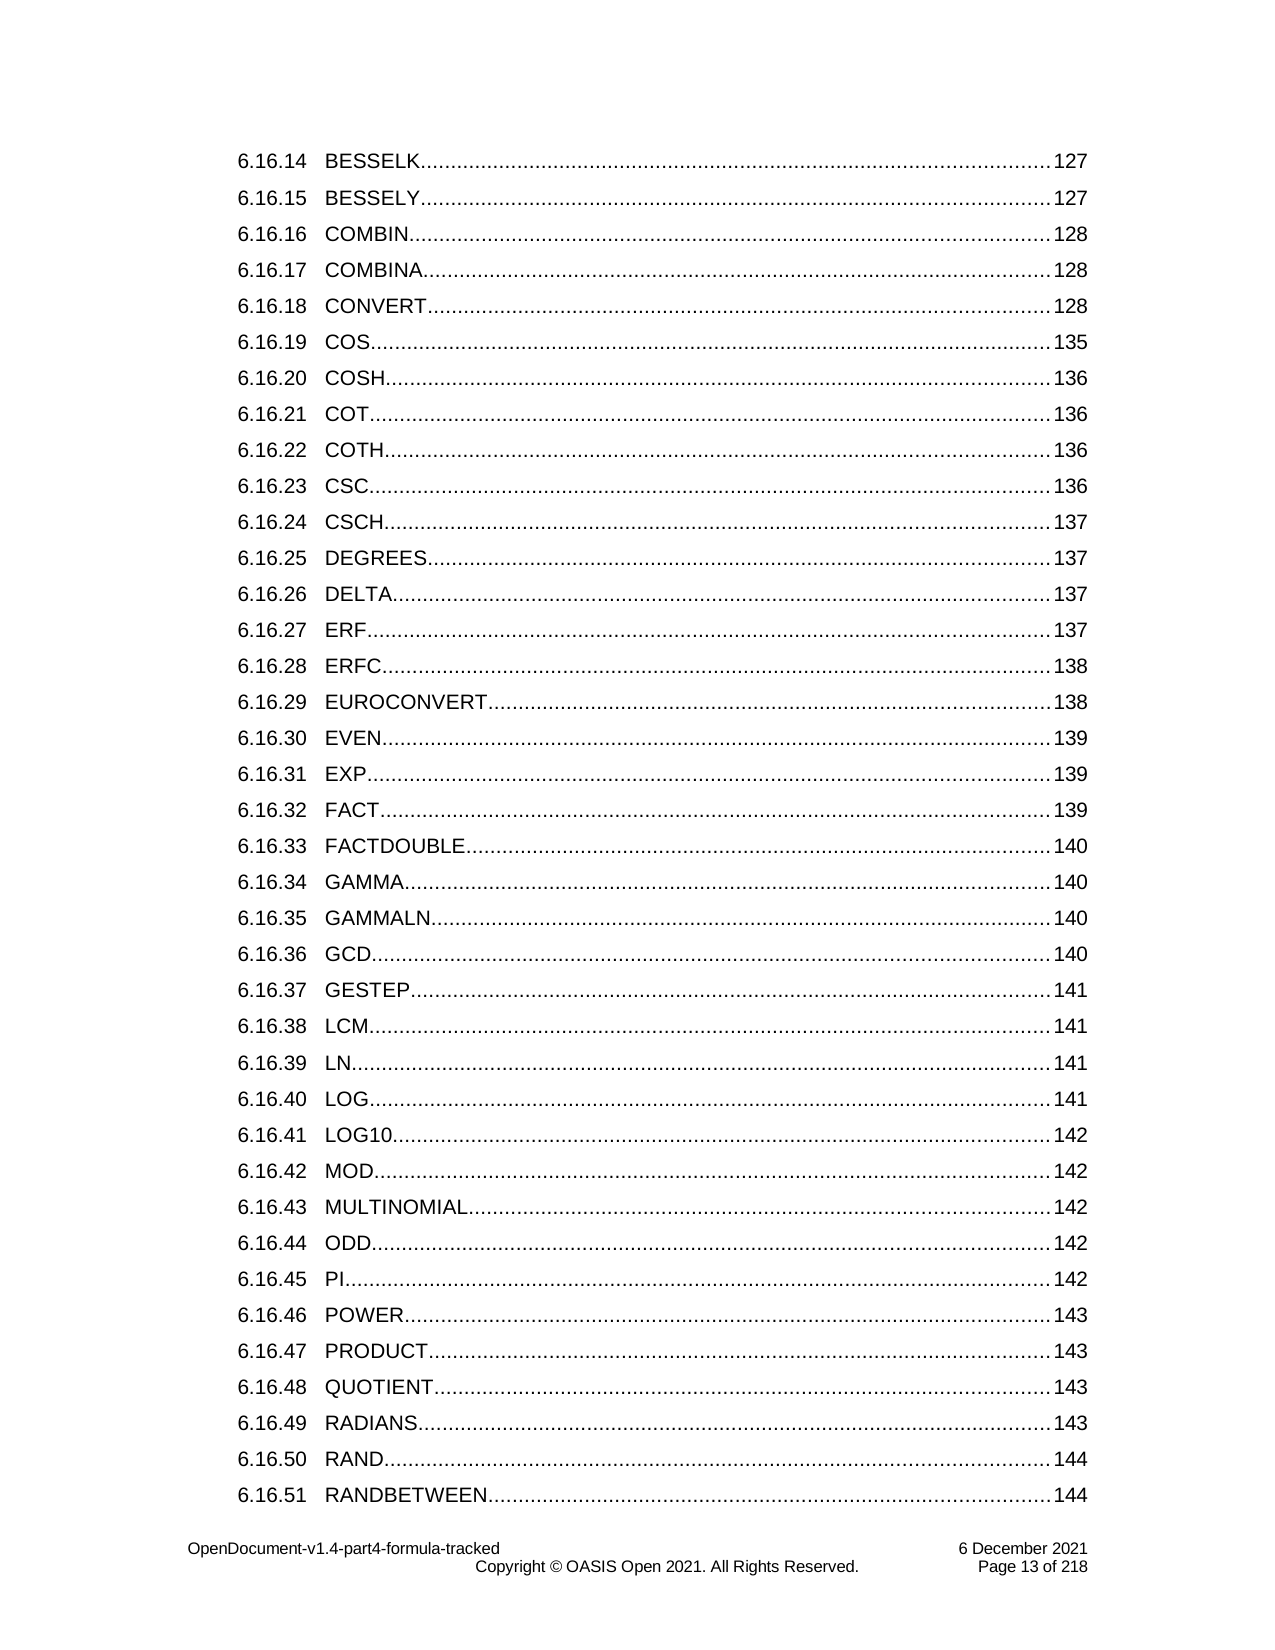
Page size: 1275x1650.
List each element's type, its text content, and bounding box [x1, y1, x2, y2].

text 6.16.33 FACTDOUBLE 140 [237, 835, 1088, 858]
text 6.16.51 RANDBETWEEN 144 [237, 1483, 1088, 1507]
text 6.16.37 GESTEP 141 [237, 979, 1088, 1002]
text 6.16.31 EXP 139 [237, 763, 1088, 786]
text 6.16.27 ERF 137 [237, 618, 1088, 642]
text 6.16.17 COMBINA 128 [237, 258, 1088, 282]
text 6.16.44 ODD 142 [237, 1231, 1088, 1255]
text 6.16.29 EUROCONVERT 138 [237, 691, 1088, 714]
text 6.16.36 GCD 140 [237, 943, 1088, 966]
text 6.16.25 DEGREES 137 [237, 546, 1088, 570]
text 6.16.48 QUOTIENT 143 [237, 1375, 1088, 1399]
text 6.16.32 FACT 139 [237, 799, 1088, 822]
text 6.16.40 LOG 141 [237, 1087, 1088, 1111]
text 6.16.28 ERFC 138 [237, 654, 1088, 678]
text 6.16.49 RADIANS 143 [237, 1411, 1088, 1435]
text 6.16.38 LCM 141 [237, 1015, 1088, 1038]
text 6.16.19 COS 135 [237, 330, 1088, 354]
text 6.16.45 PI 142 [237, 1267, 1088, 1291]
text 6.16.16 COMBIN 128 [237, 222, 1088, 246]
text 6.16.15 BESSELY 127 [237, 186, 1088, 209]
text 6.16.21 COT 136 [237, 402, 1088, 426]
text 6.16.39 LN 141 [237, 1051, 1088, 1074]
text 6.16.46 POWER 143 [237, 1303, 1088, 1327]
text 6.16.43 MULTINOMIAL 142 [237, 1195, 1088, 1219]
text 6.16.47 PRODUCT 143 [237, 1339, 1088, 1363]
text 6.16.20 COSH 136 [237, 366, 1088, 390]
text 6.16.22 COTH 136 [237, 438, 1088, 462]
text 6.16.26 DELTA 137 [237, 582, 1088, 606]
text 6.16.23 CSC 136 [237, 474, 1088, 498]
text 6.16.34 GAMMA 140 [237, 871, 1088, 894]
text 6.16.41 LOG10 142 [237, 1123, 1088, 1147]
text 6.16.14 BESSELK 127 [237, 150, 1088, 173]
text 6.16.42 MOD 142 [237, 1159, 1088, 1183]
text 6.16.50 RAND 144 [237, 1447, 1088, 1471]
text 6.16.35 GAMMALN 140 [237, 907, 1088, 930]
text 6.16.24 CSCH 137 [237, 510, 1088, 534]
text 6.16.18 CONVERT 128 [237, 294, 1088, 318]
text 6.16.30 EVEN 139 [237, 727, 1088, 750]
